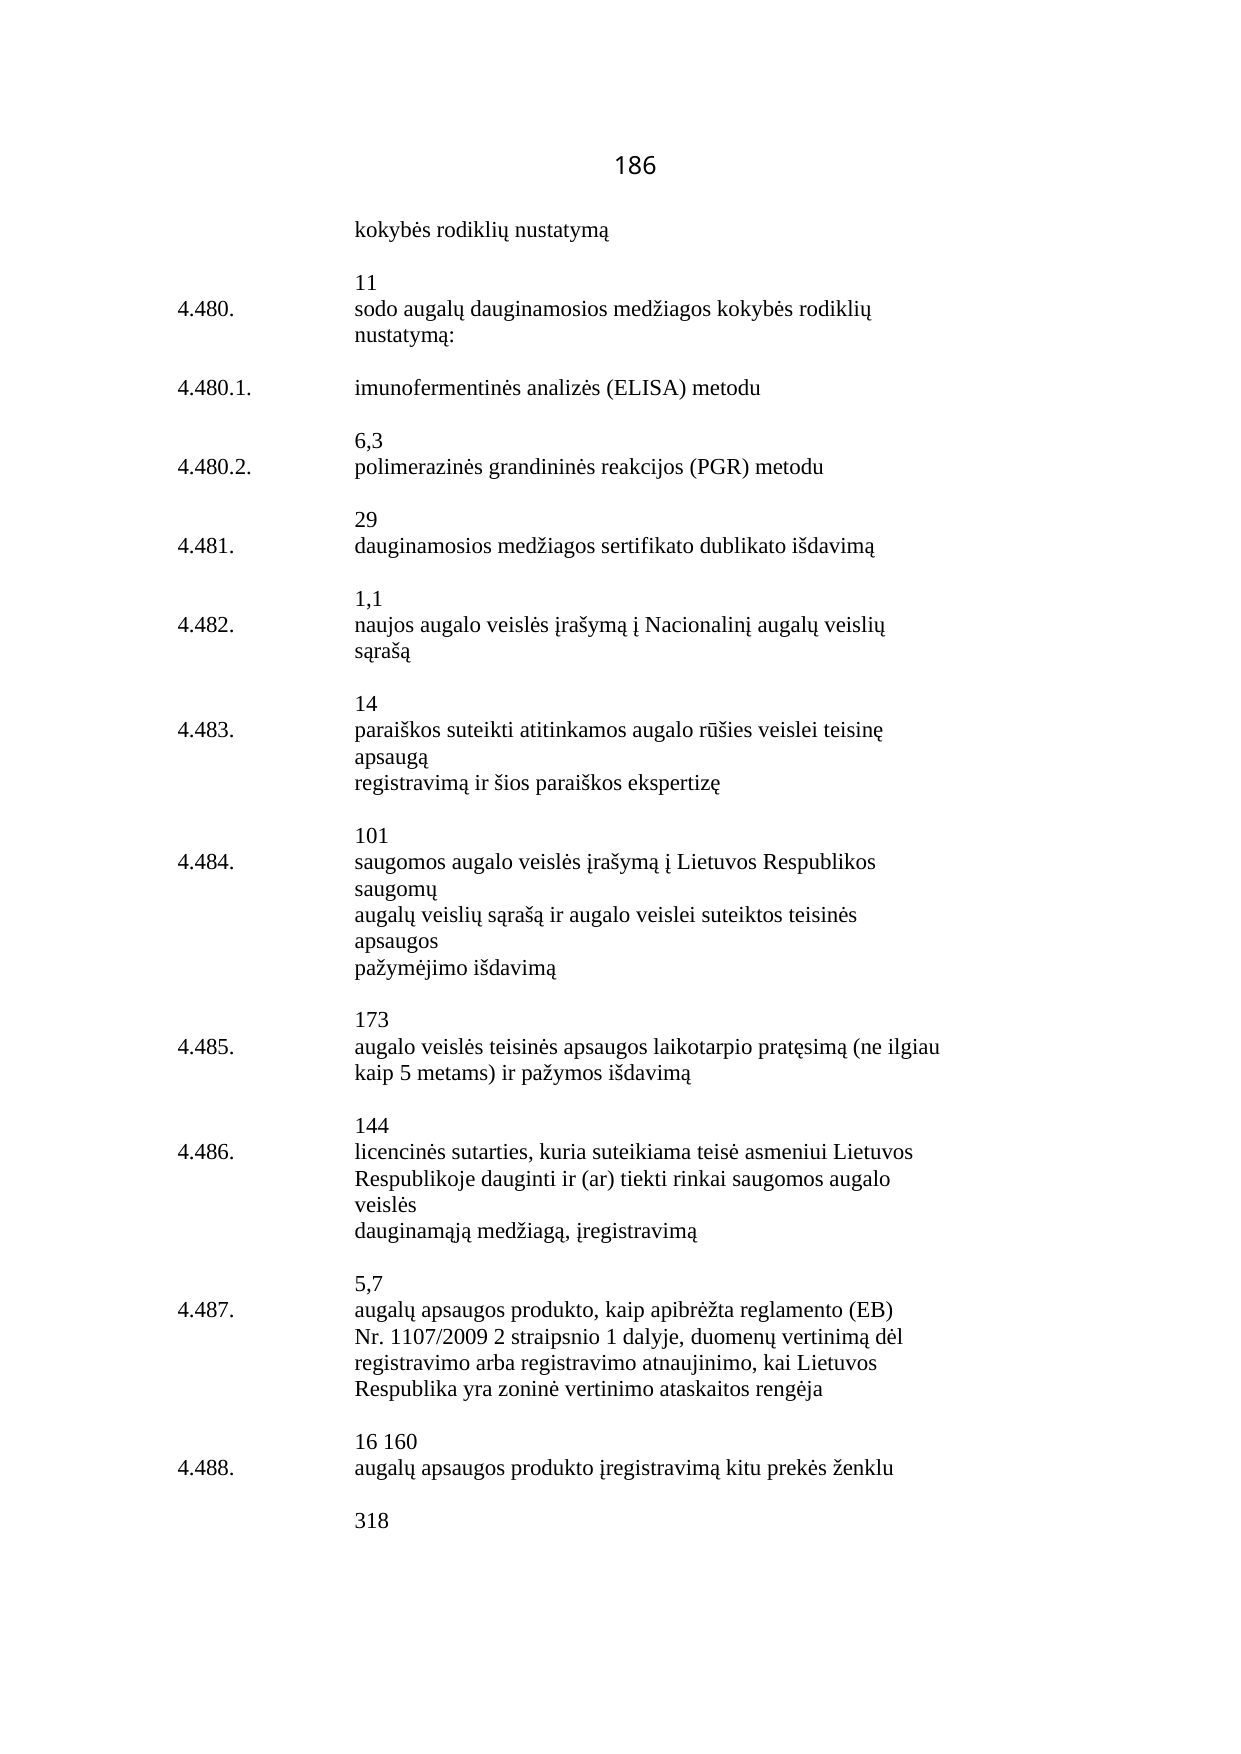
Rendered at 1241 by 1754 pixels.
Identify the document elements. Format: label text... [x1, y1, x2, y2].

text 4.484. saugomos augalo veislės įrašymą į Lietuvos Respublikos saugomų [177, 848, 945, 901]
text pažymėjimo išdavimą 173 [354, 954, 945, 1033]
text augalų veislių sąrašą ir augalo veislei suteiktos teisinės apsaugos [354, 901, 945, 954]
text 4.480.1. imunofermentinės analizės (ELISA) metodu 6,3 [177, 374, 945, 453]
text registravimo arba registravimo atnaujinimo, kai Lietuvos [354, 1349, 945, 1375]
text Nr. 1107/2009 2 straipsnio 1 dalyje, duomenų vertinimą dėl [354, 1323, 945, 1349]
text 4.482. naujos augalo veislės įrašymą į Nacionalinį augalų veislių sąrašą 14 [177, 611, 945, 717]
text registravimą ir šios paraiškos ekspertizę 101 [354, 769, 945, 848]
text 4.488. augalų apsaugos produkto įregistravimą kitu prekės ženklu 318 [177, 1454, 945, 1533]
text 4.480.2. polimerazinės grandininės reakcijos (PGR) metodu 29 [177, 453, 945, 532]
text kokybės rodiklių nustatymą 11 [354, 216, 945, 295]
text kaip 5 metams) ir pažymos išdavimą 144 [354, 1059, 945, 1138]
text 4.480. sodo augalų dauginamosios medžiagos kokybės rodiklių [177, 295, 945, 321]
text Respublika yra zoninė vertinimo ataskaitos rengėja 16 160 [354, 1375, 945, 1454]
text dauginamąją medžiagą, įregistravimą 5,7 [354, 1217, 945, 1296]
text 4.485. augalo veislės teisinės apsaugos laikotarpio pratęsimą (ne ilgiau [177, 1033, 945, 1059]
text 4.481. dauginamosios medžiagos sertifikato dublikato išdavimą 1,1 [177, 532, 945, 611]
text nustatymą: [354, 321, 945, 374]
text 4.483. paraiškos suteikti atitinkamos augalo rūšies veislei teisinę apsaugą [177, 717, 945, 769]
text 4.487. augalų apsaugos produkto, kaip apibrėžta reglamento (EB) [177, 1296, 945, 1323]
text 4.486. licencinės sutarties, kuria suteikiama teisė asmeniui Lietuvos [177, 1138, 945, 1164]
text Respublikoje dauginti ir (ar) tiekti rinkai saugomos augalo veislės [354, 1164, 945, 1217]
